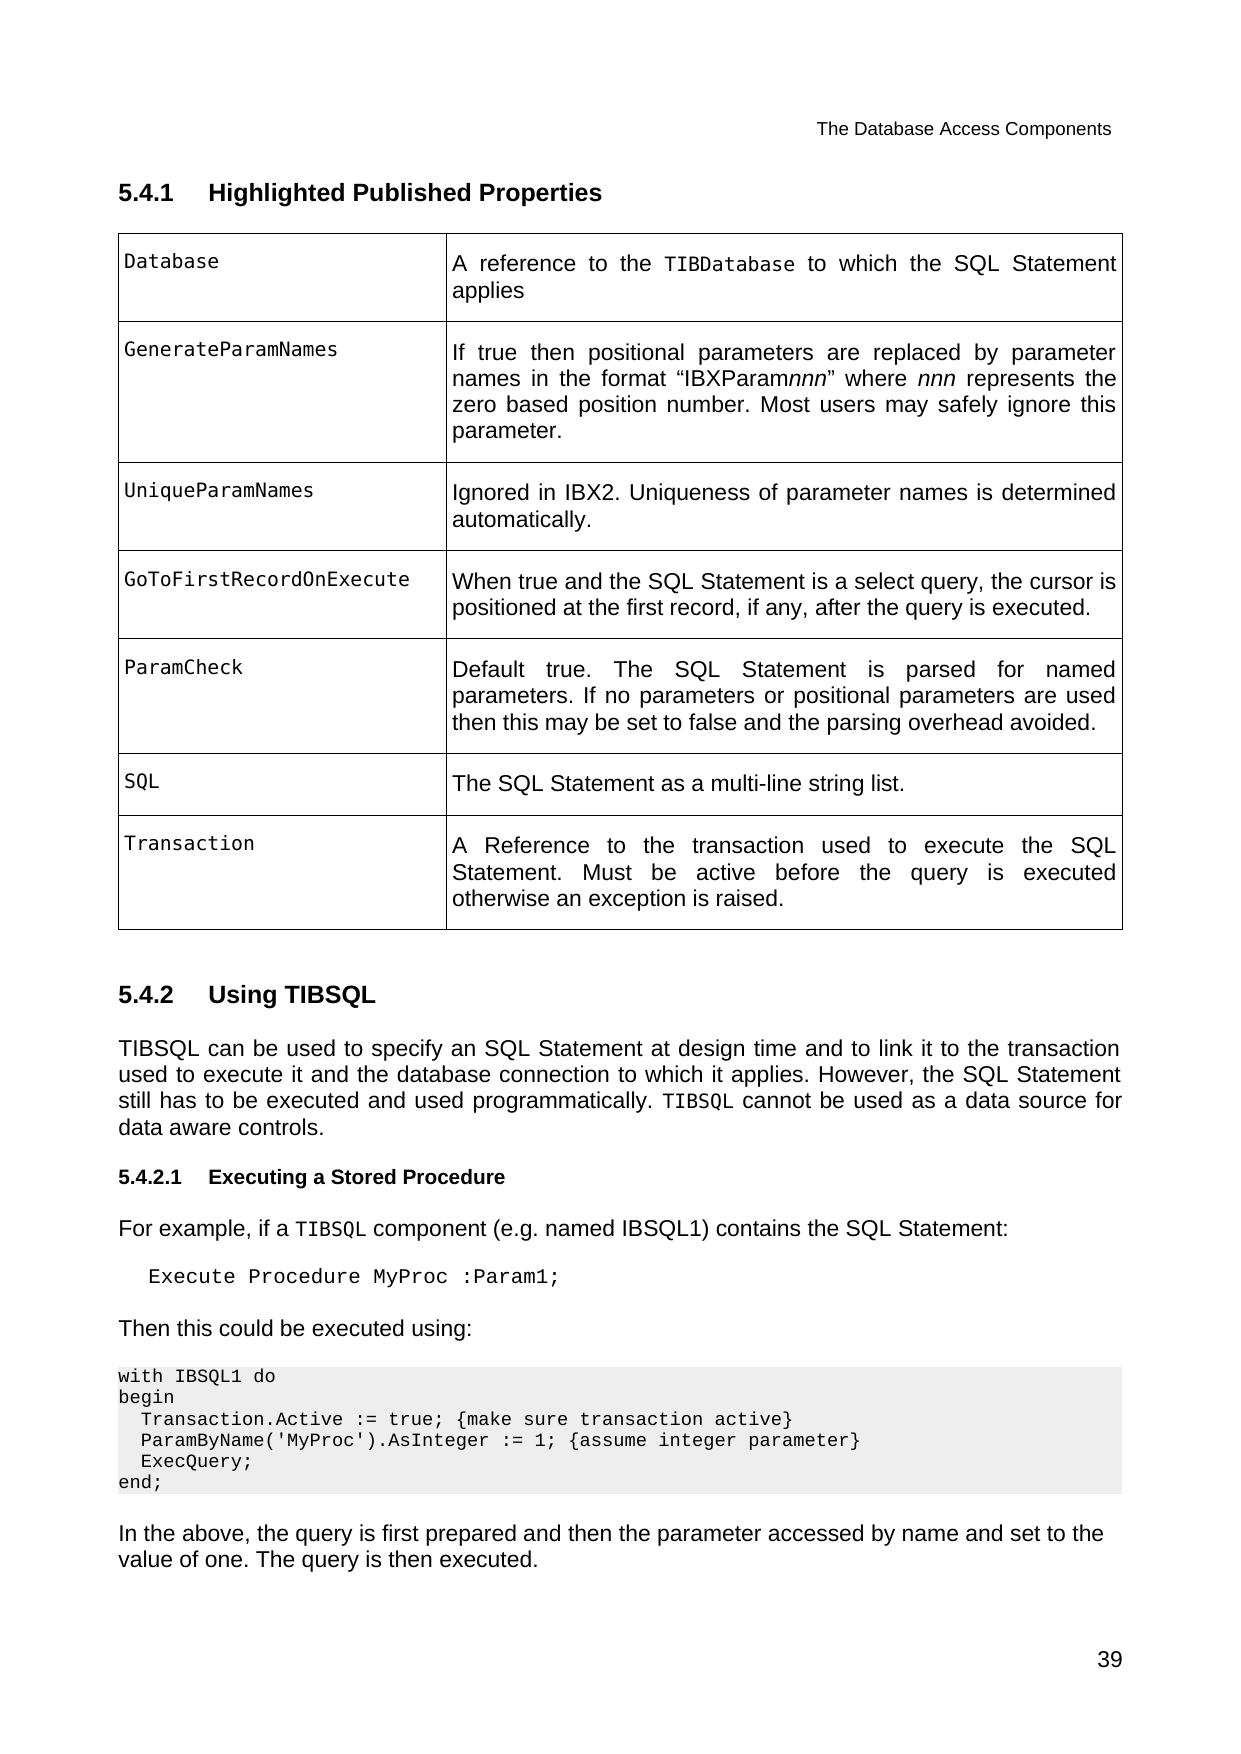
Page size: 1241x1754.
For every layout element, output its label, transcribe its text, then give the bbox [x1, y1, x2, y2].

table_cell GenerateParamNames [119, 322, 446, 462]
text begin [118, 1388, 1122, 1409]
text For example, if a TIBSQL component (e.g. named IBSQL1) contains the SQL Statement: [118, 1215, 1122, 1241]
table_cell GoToFirstRecordOnExecute [119, 551, 446, 638]
table_cell A Reference to the transaction used to execute the SQL Statement. Must be active before the query is executed otherwise an exception is raised. [447, 816, 1122, 929]
text TIBSQL can be used to specify an SQL Statement at design time and to link it to the transaction used to execute it and the database connection to which it applies. However, the SQL Statement still has to be executed and used programmatically. TIBSQL cannot be used as a data source for data aware controls. [118, 1035, 1122, 1140]
text with IBSQL1 do [118, 1367, 1122, 1388]
subtitle Highlighted Published Properties [118, 178, 1122, 207]
table_cell ParamCheck [119, 639, 446, 753]
subtitle Using TIBSQL [118, 981, 1122, 1009]
table_cell If true then positional parameters are replaced by parameter names in the format “IBXParamnnn” where nnn represents the zero based position number. Most users may safely ignore this parameter. [447, 322, 1122, 462]
text Transaction.Active := true; {make sure transaction active} [118, 1409, 1122, 1431]
table_header A reference to the TIBDatabase to which the SQL Statement applies [447, 234, 1122, 321]
text end; [118, 1473, 1122, 1494]
subtitle Executing a Stored Procedure [118, 1165, 1122, 1189]
table_cell The SQL Statement as a multi-line string list. [447, 754, 1122, 814]
table_header Database [119, 234, 446, 321]
table_cell Ignored in IBX2. Uniqueness of parameter names is determined automatically. [447, 463, 1122, 550]
table_cell SQL [119, 754, 446, 814]
table_cell Default true. The SQL Statement is parsed for named parameters. If no parameters or positional parameters are used then this may be set to false and the parsing overhead avoided. [447, 639, 1122, 753]
text Execute Procedure MyProc :Param1; [148, 1266, 1122, 1290]
text Then this could be executed using: [118, 1315, 1122, 1342]
table_cell Transaction [119, 816, 446, 929]
text In the above, the query is first prepared and then the parameter accessed by name and set to the value of one. The query is then executed. [118, 1520, 1122, 1573]
table_cell UniqueParamNames [119, 463, 446, 550]
text ExecQuery; [118, 1452, 1122, 1473]
table_cell When true and the SQL Statement is a select query, the cursor is positioned at the first record, if any, after the query is executed. [447, 551, 1122, 638]
text ParamByName('MyProc').AsInteger := 1; {assume integer parameter} [118, 1431, 1122, 1452]
